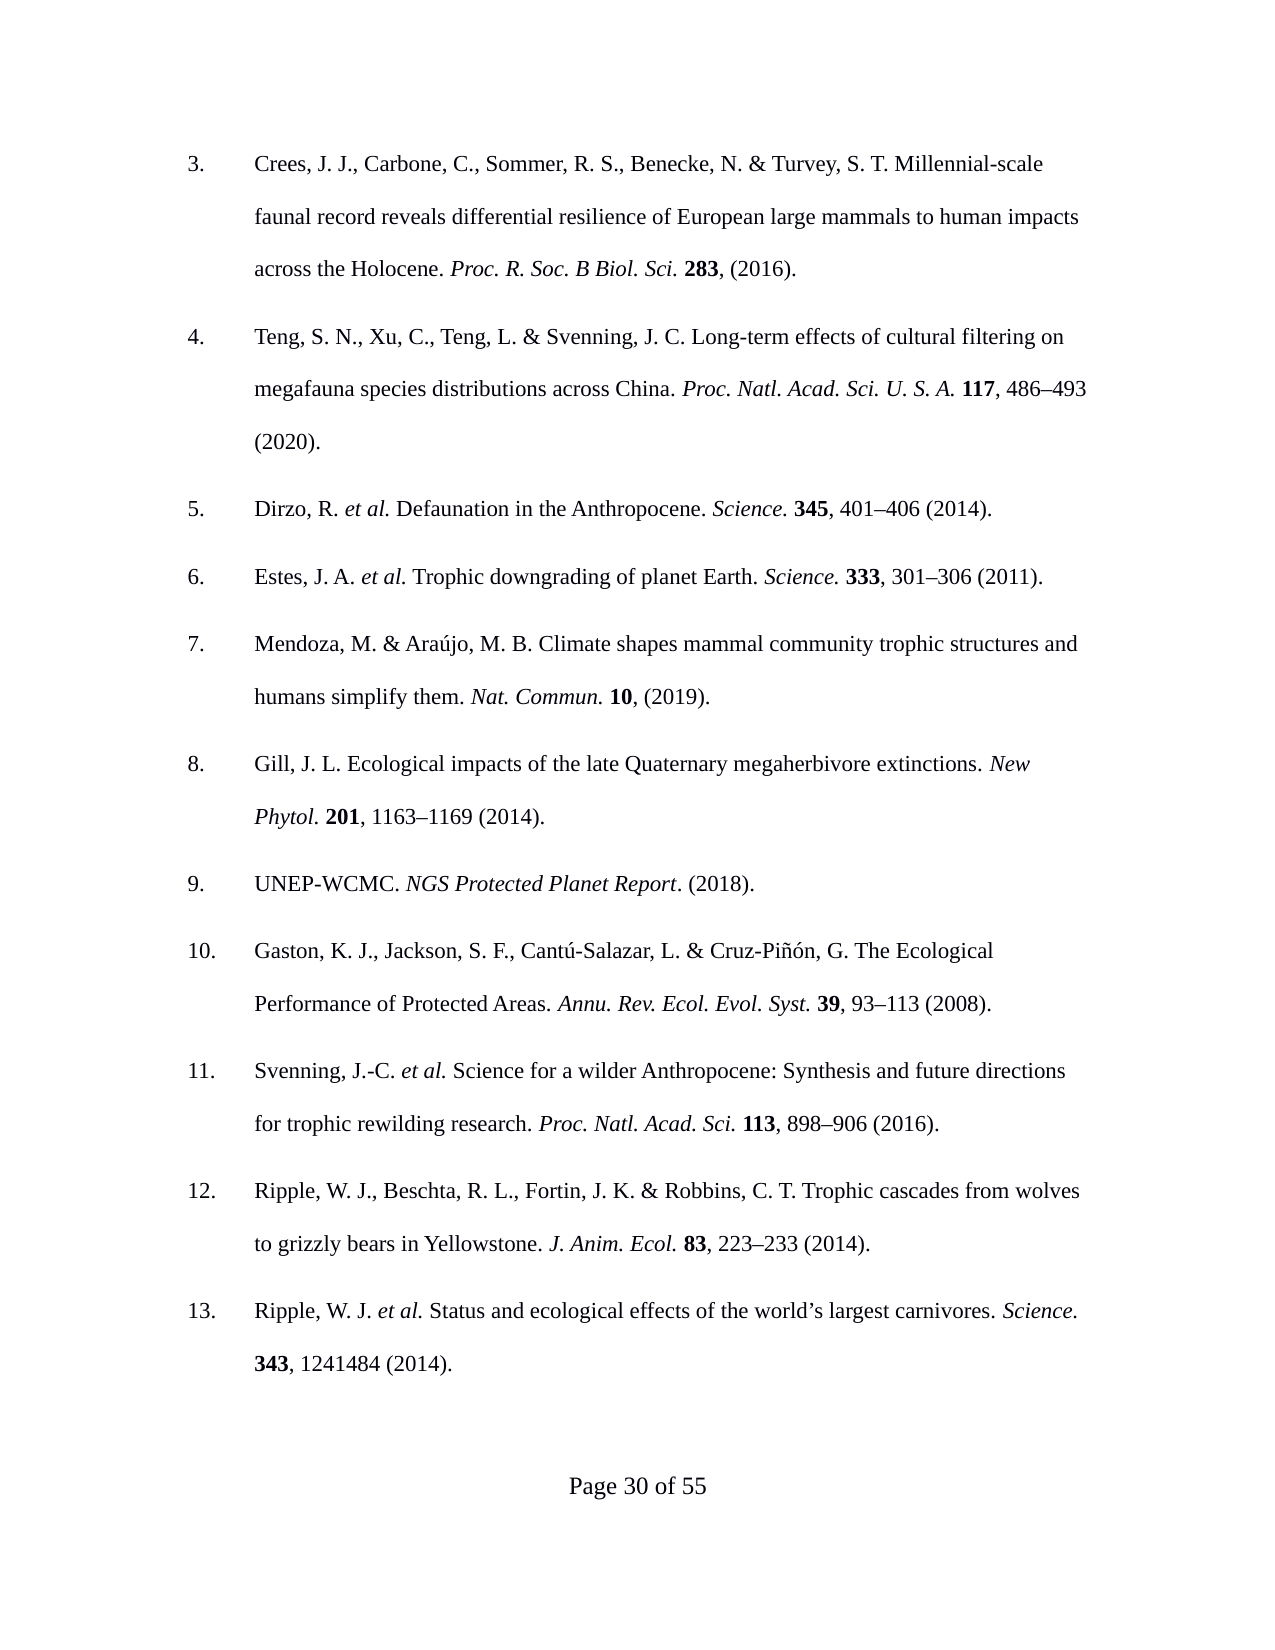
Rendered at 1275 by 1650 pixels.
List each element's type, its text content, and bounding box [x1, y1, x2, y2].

text 9. UNEP-WCMC. NGS Protected Planet Report. (2018). [187, 870, 1087, 896]
text 5. Dirzo, R. et al. Defaunation in the Anthropocene. Science. 345, 401–406 (2014). [187, 495, 1087, 522]
text 13. Ripple, W. J. et al. Status and ecological effects of the world’s largest carnivores. Science. 343, 1241484 (2014). [187, 1297, 1087, 1376]
text 8. Gill, J. L. Ecological impacts of the late Quaternary megaherbivore extinctions. New Phytol. 201, 1163–1169 (2014). [187, 750, 1087, 829]
text 12. Ripple, W. J., Beschta, R. L., Fortin, J. K. & Robbins, C. T. Trophic cascades from wolves to grizzly bears in Yellowstone. J. Anim. Ecol. 83, 223–233 (2014). [187, 1177, 1087, 1256]
text 6. Estes, J. A. et al. Trophic downgrading of planet Earth. Science. 333, 301–306 (2011). [187, 563, 1087, 589]
text 4. Teng, S. N., Xu, C., Teng, L. & Svenning, J. C. Long-term effects of cultural filtering on megafauna species distributions across China. Proc. Natl. Acad. Sci. U. S. A. 117, 486–493 (2020). [187, 323, 1087, 454]
text 10. Gaston, K. J., Jackson, S. F., Cantú-Salazar, L. & Cruz-Piñón, G. The Ecological Performance of Protected Areas. Annu. Rev. Ecol. Evol. Syst. 39, 93–113 (2008). [187, 937, 1087, 1016]
text 3. Crees, J. J., Carbone, C., Sommer, R. S., Benecke, N. & Turvey, S. T. Millennial-scale faunal record reveals differential resilience of European large mammals to human impacts across the Holocene. Proc. R. Soc. B Biol. Sci. 283, (2016). [187, 150, 1087, 282]
text 11. Svenning, J.-C. et al. Science for a wilder Anthropocene: Synthesis and future directions for trophic rewilding research. Proc. Natl. Acad. Sci. 113, 898–906 (2016). [187, 1057, 1087, 1136]
text 7. Mendoza, M. & Araújo, M. B. Climate shapes mammal community trophic structures and humans simplify them. Nat. Commun. 10, (2019). [187, 630, 1087, 709]
